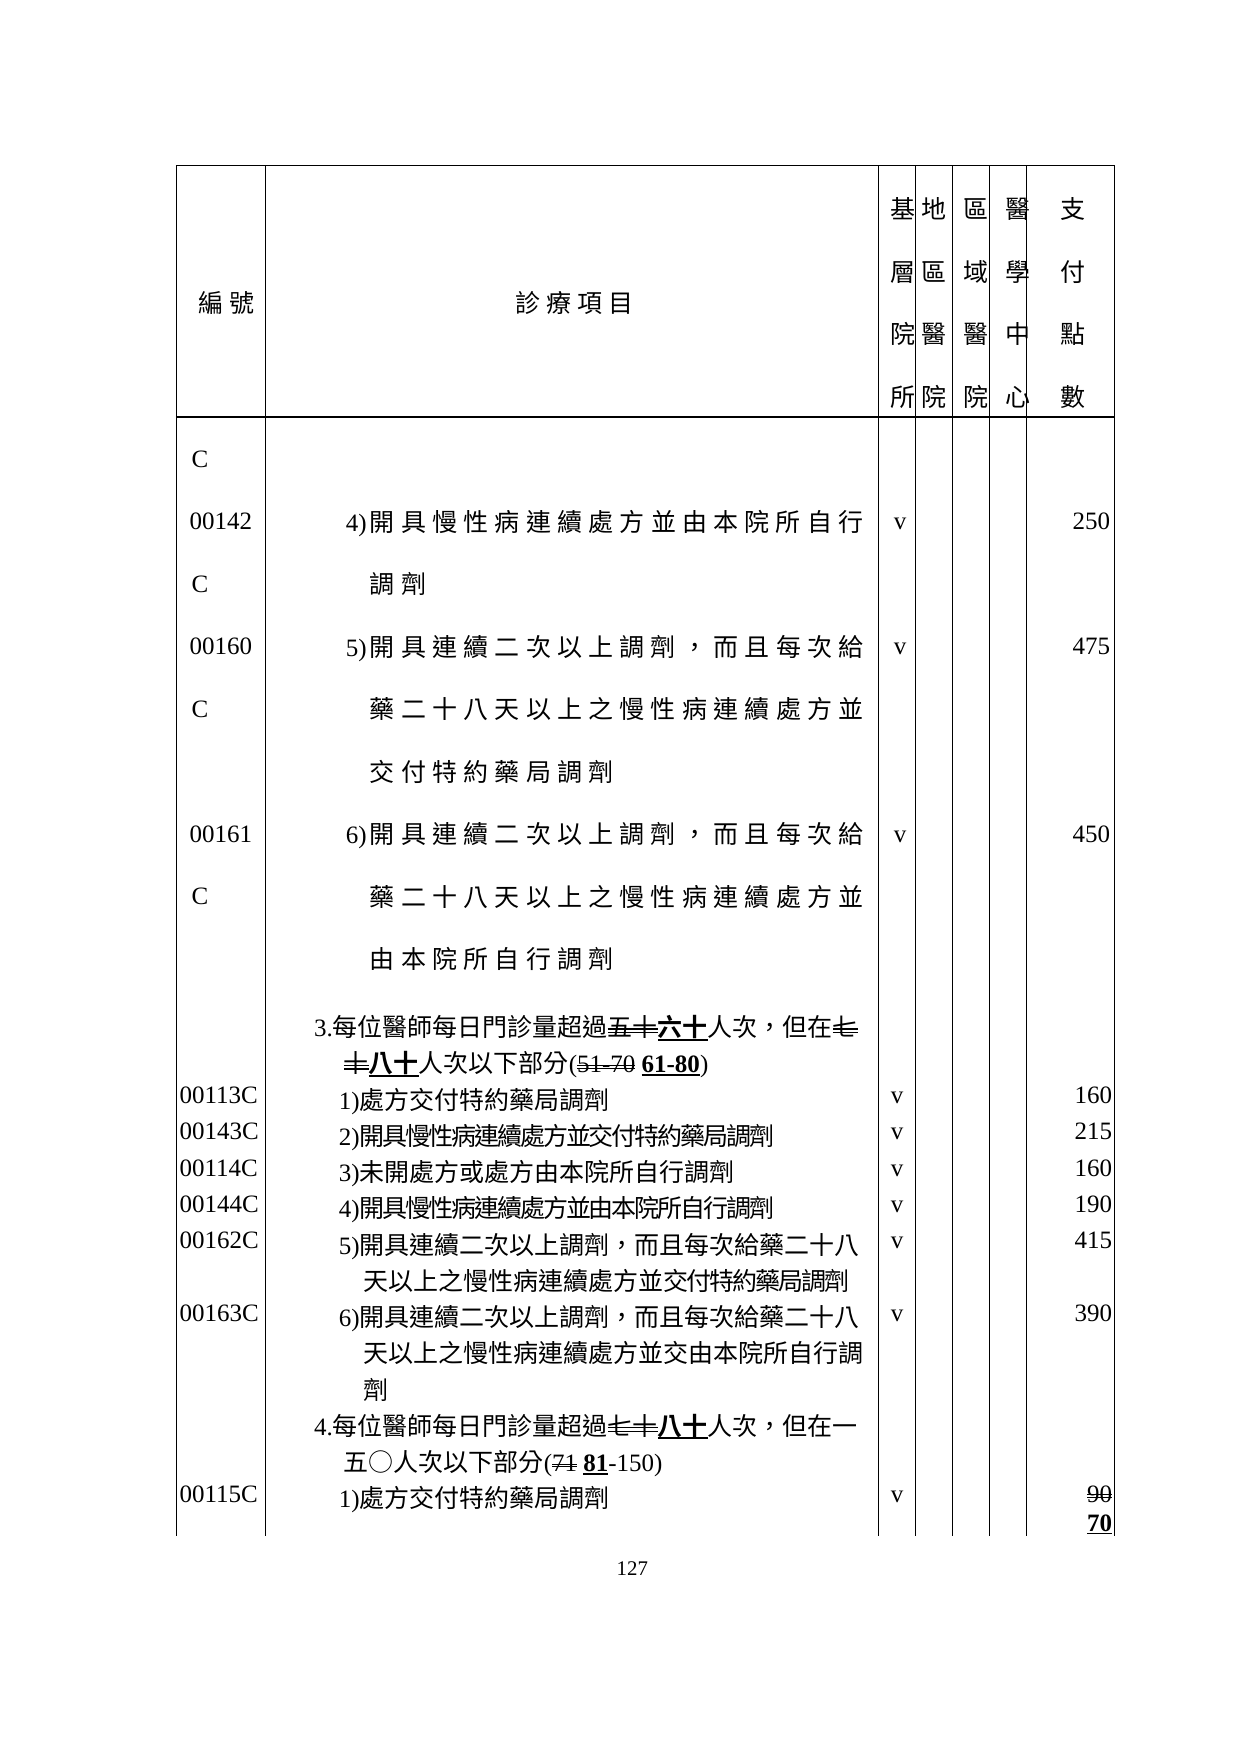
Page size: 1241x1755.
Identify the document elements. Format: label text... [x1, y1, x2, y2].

table_cell [916, 1153, 952, 1189]
table_cell 4)開具慢性病連續處方並由本院所自行調劑 [266, 1189, 878, 1225]
table_cell 00161C [177, 791, 265, 979]
table_cell [990, 1479, 1026, 1536]
table_cell v [879, 604, 915, 791]
table_cell [916, 979, 952, 1008]
table_cell [990, 979, 1026, 1008]
table_cell [140, 1080, 176, 1116]
table_cell 475 [1027, 604, 1114, 791]
table_cell [916, 1116, 952, 1153]
table_cell [990, 1153, 1026, 1189]
table_cell [140, 1298, 176, 1406]
table_cell [266, 979, 878, 1008]
table_cell 00163C [177, 1298, 265, 1406]
table_cell v [879, 1153, 915, 1189]
table_cell 4)開具慢性病連續處方並由本院所自行調劑 [266, 479, 878, 604]
table_cell [953, 1116, 989, 1153]
table_cell [879, 1008, 915, 1080]
table_cell [953, 479, 989, 604]
table_cell v [879, 791, 915, 979]
table_cell [140, 1116, 176, 1153]
table_cell [140, 1008, 176, 1080]
table_cell [1027, 418, 1114, 479]
table_cell 1)處方交付特約藥局調劑 [266, 1080, 878, 1116]
table_cell [140, 479, 176, 604]
table_cell [916, 418, 952, 479]
table_cell [953, 418, 989, 479]
table_cell v [879, 1080, 915, 1116]
table_cell [140, 416, 176, 479]
table_cell 160 [1027, 1153, 1114, 1189]
table_cell [990, 1080, 1026, 1116]
table_header 地 區 醫 院 [916, 166, 952, 416]
table_cell 390 [1027, 1298, 1114, 1406]
table_cell [990, 604, 1026, 791]
table_header 基 層 院 所 [879, 166, 915, 416]
table_cell [990, 418, 1026, 479]
table_cell [953, 1153, 989, 1189]
table_cell 00162C [177, 1225, 265, 1298]
table_header [140, 165, 176, 416]
table_cell 6)開具連續二次以上調劑，而且每次給藥二十八天以上之慢性病連續處方並由本院所自行調劑 [266, 791, 878, 979]
table_header 醫 學 中 心 [990, 166, 1026, 416]
table_cell [953, 979, 989, 1008]
table_cell [266, 418, 878, 479]
table_cell 00142C [177, 479, 265, 604]
table_cell [990, 1008, 1026, 1080]
table_cell [140, 1189, 176, 1225]
table_header 診療項目 [266, 166, 878, 416]
table_cell [879, 418, 915, 479]
table_cell 00160C [177, 604, 265, 791]
table_cell [140, 1225, 176, 1298]
table_cell [916, 1080, 952, 1116]
table_cell [990, 479, 1026, 604]
table_cell [953, 1298, 989, 1406]
table_cell [953, 1225, 989, 1298]
table_cell [177, 1406, 265, 1479]
table_cell [990, 1225, 1026, 1298]
table_cell [953, 1479, 989, 1536]
table_cell [953, 1080, 989, 1116]
table_cell [1027, 1008, 1114, 1080]
table_cell [916, 1225, 952, 1298]
table_cell [953, 1406, 989, 1479]
table_cell [140, 979, 176, 1008]
table_cell 3)未開處方或處方由本院所自行調劑 [266, 1153, 878, 1189]
table_cell v [879, 1225, 915, 1298]
table_cell [990, 1406, 1026, 1479]
table_cell [879, 1406, 915, 1479]
table_cell [953, 1189, 989, 1225]
table_cell v [879, 479, 915, 604]
table_cell v [879, 1298, 915, 1406]
table_cell [916, 1008, 952, 1080]
table_header 區 域 醫 院 [953, 166, 989, 416]
table_cell [140, 1406, 176, 1479]
table_cell [140, 1479, 176, 1536]
table_header 編號 [177, 166, 265, 416]
table_cell 00143C [177, 1116, 265, 1153]
table_cell [916, 604, 952, 791]
table_cell [916, 1479, 952, 1536]
table_cell [916, 1189, 952, 1225]
table_cell [916, 479, 952, 604]
table_cell [879, 979, 915, 1008]
table_cell 450 [1027, 791, 1114, 979]
table_cell v [879, 1479, 915, 1536]
table_cell [140, 1153, 176, 1189]
table_cell v [879, 1116, 915, 1153]
table_cell 6)開具連續二次以上調劑，而且每次給藥二十八天以上之慢性病連續處方並交由本院所自行調劑 [266, 1298, 878, 1406]
table_cell 5)開具連續二次以上調劑，而且每次給藥二十八天以上之慢性病連續處方並交付特約藥局調劑 [266, 1225, 878, 1298]
table_cell [177, 1008, 265, 1080]
table_cell [953, 1008, 989, 1080]
table_cell [990, 1116, 1026, 1153]
table_cell 215 [1027, 1116, 1114, 1153]
table_cell [990, 1189, 1026, 1225]
table_cell 415 [1027, 1225, 1114, 1298]
table_cell [990, 1298, 1026, 1406]
table_cell [1027, 1406, 1114, 1479]
table_cell 1)處方交付特約藥局調劑 [266, 1479, 878, 1536]
table_cell 90 70 [1027, 1479, 1114, 1536]
table_header 支 付 點 數 [1027, 166, 1114, 416]
table_cell 250 [1027, 479, 1114, 604]
table_cell [953, 604, 989, 791]
table_cell 5)開具連續二次以上調劑，而且每次給藥二十八天以上之慢性病連續處方並交付特約藥局調劑 [266, 604, 878, 791]
table_cell [177, 979, 265, 1008]
table_cell [953, 791, 989, 979]
table_cell 190 [1027, 1189, 1114, 1225]
table_cell 2)開具慢性病連續處方並交付特約藥局調劑 [266, 1116, 878, 1153]
table_cell [990, 791, 1026, 979]
table_cell C [177, 418, 265, 479]
table_cell [916, 1406, 952, 1479]
table_cell 160 [1027, 1080, 1114, 1116]
table_cell [1027, 979, 1114, 1008]
table_cell [140, 791, 176, 979]
table_cell 4.每位醫師每日門診量超過七十八十人次，但在一五○人次以下部分(71 81-150) [266, 1406, 878, 1479]
table_cell 3.每位醫師每日門診量超過五十六十人次，但在七十八十人次以下部分(51-70 61-80) [266, 1008, 878, 1080]
table_cell 00115C [177, 1479, 265, 1536]
table_cell 00114C [177, 1153, 265, 1189]
table_cell [140, 604, 176, 791]
table_cell 00113C [177, 1080, 265, 1116]
table_cell [916, 791, 952, 979]
table_cell 00144C [177, 1189, 265, 1225]
table_cell [916, 1298, 952, 1406]
table_cell v [879, 1189, 915, 1225]
